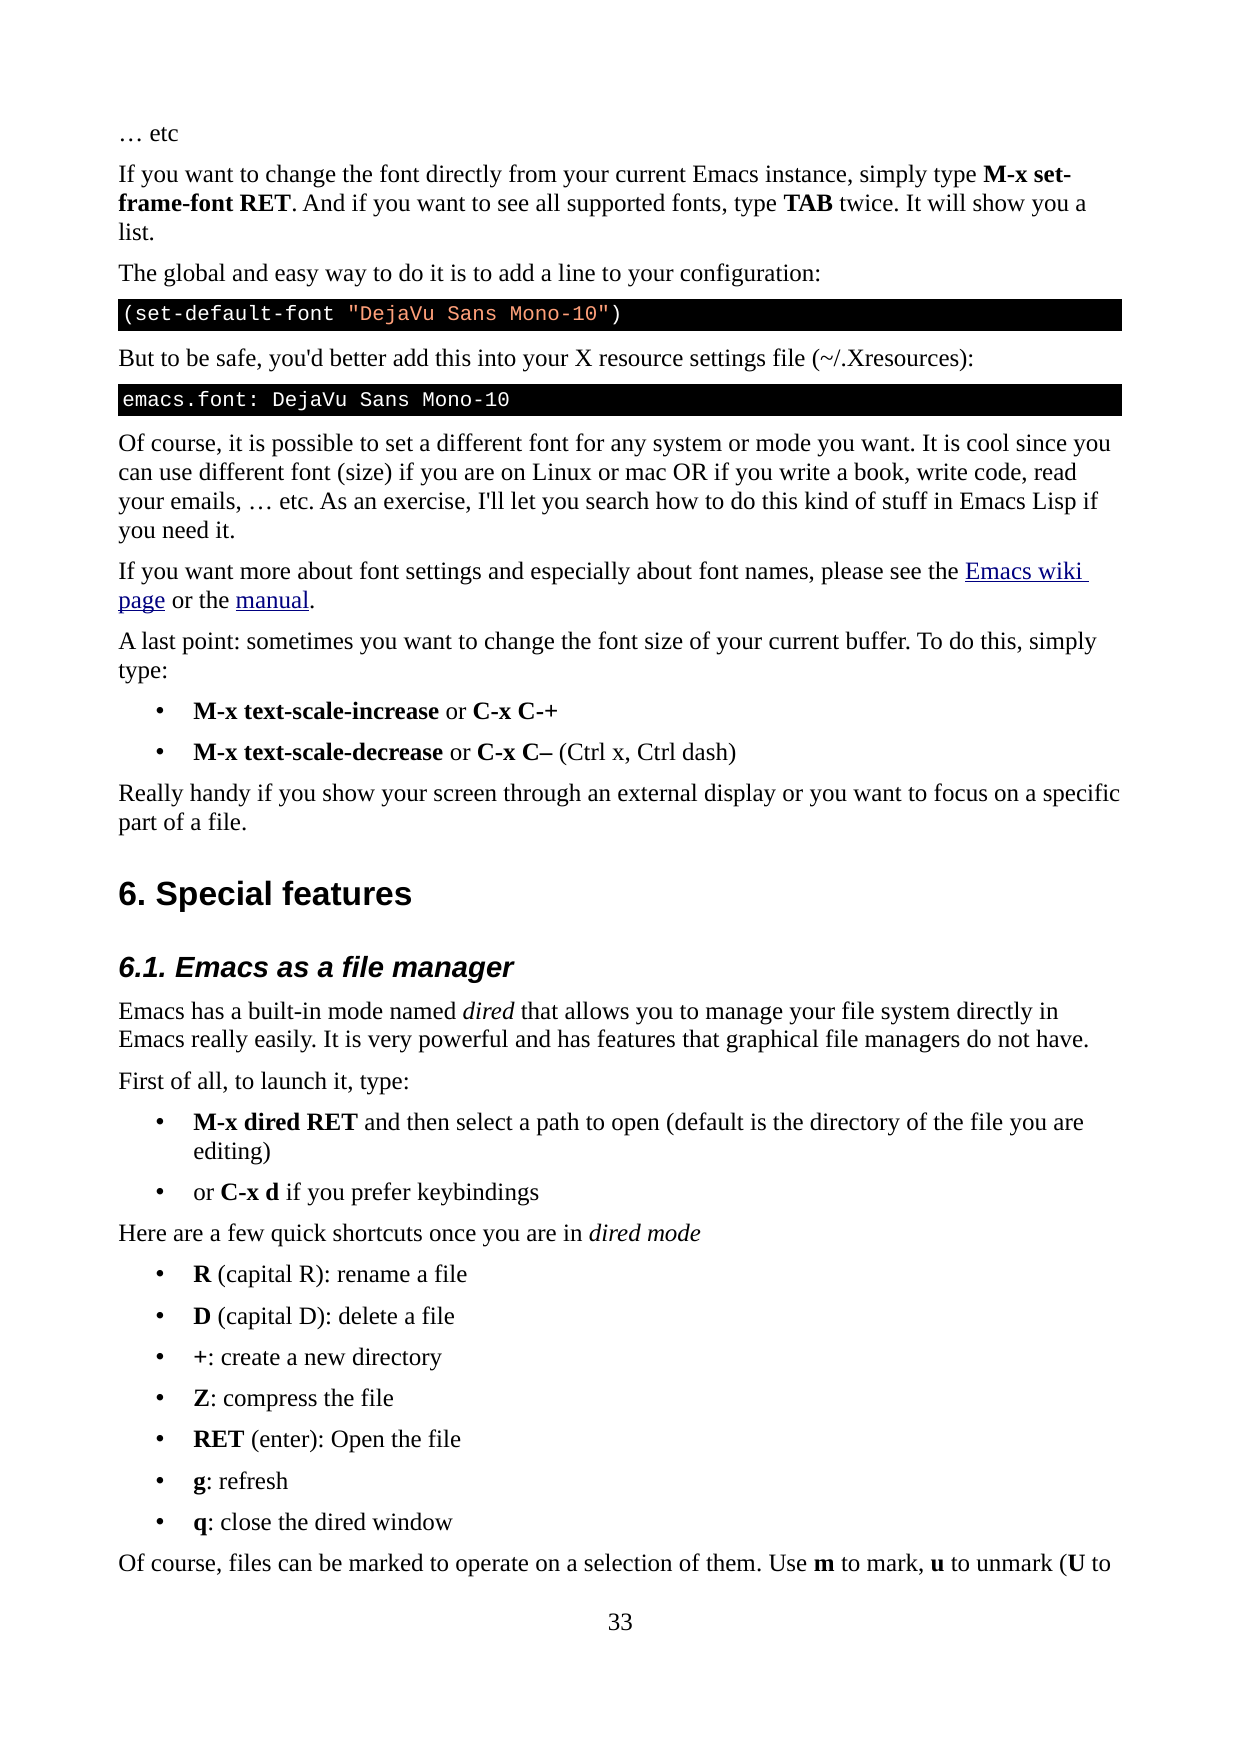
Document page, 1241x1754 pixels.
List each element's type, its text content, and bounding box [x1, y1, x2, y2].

text Here are a few quick shortcuts once you are in dired mode [118, 1218, 1122, 1247]
text First of all, to launch it, type: [118, 1066, 1122, 1094]
text If you want more about font settings and especially about font names, please see the Emacs wiki page or the manual. [118, 556, 1122, 613]
text Really handy if you show your screen through an external display or you want to focus on a specific part of a file. [118, 778, 1122, 836]
list or C-x d if you prefer keybindings [156, 1177, 1122, 1206]
text If you want to change the font directly from your current Emacs instance, simply type M-x set-frame-font RET. And if you want to see all supported fonts, type TAB twice. It will show you a list. [118, 159, 1122, 246]
list q: close the dired window [156, 1507, 1122, 1536]
text Of course, it is possible to set a different font for any system or mode you want. It is cool since you can use different font (size) if you are on Linux or mac OR if you write a book, write code, read your emails, … etc. As an exercise, I'll let you search how to do this kind of stuff in Emacs Lisp if you need it. [118, 428, 1122, 543]
list M-x text-scale-decrease or C-x C– (Ctrl x, Ctrl dash) [156, 737, 1122, 766]
text … etc [118, 118, 1122, 147]
text Of course, files can be marked to operate on a selection of them. Use m to mark, u to unmark (U to [118, 1548, 1122, 1577]
subtitle Special features [118, 873, 1122, 912]
text emacs.font: DejaVu Sans Mono-10 [119, 386, 1121, 415]
list R (capital R): rename a file [156, 1259, 1122, 1288]
text A last point: sometimes you want to change the font size of your current buffer. To do this, simply type: [118, 626, 1122, 683]
list g: refresh [156, 1466, 1122, 1494]
list M-x text-scale-increase or C-x C-+ [156, 696, 1122, 725]
list +: create a new directory [156, 1342, 1122, 1371]
list Z: compress the file [156, 1383, 1122, 1412]
subtitle Emacs as a file manager [118, 950, 1122, 983]
list RET (enter): Open the file [156, 1424, 1122, 1453]
list M-x dired RET and then select a path to open (default is the directory of the file you are editing) [156, 1107, 1122, 1164]
text Emacs has a built-in mode named dired that allows you to manage your file system directly in Emacs really easily. It is very powerful and has features that graphical file managers do not have. [118, 996, 1122, 1053]
text The global and easy way to do it is to add a line to your configuration: [118, 258, 1122, 287]
text But to be safe, you'd better add this into your X resource settings file (~/.Xresources): [118, 343, 1122, 372]
text (set-default-font "DejaVu Sans Mono-10") [119, 300, 1121, 330]
list D (capital D): delete a file [156, 1301, 1122, 1329]
